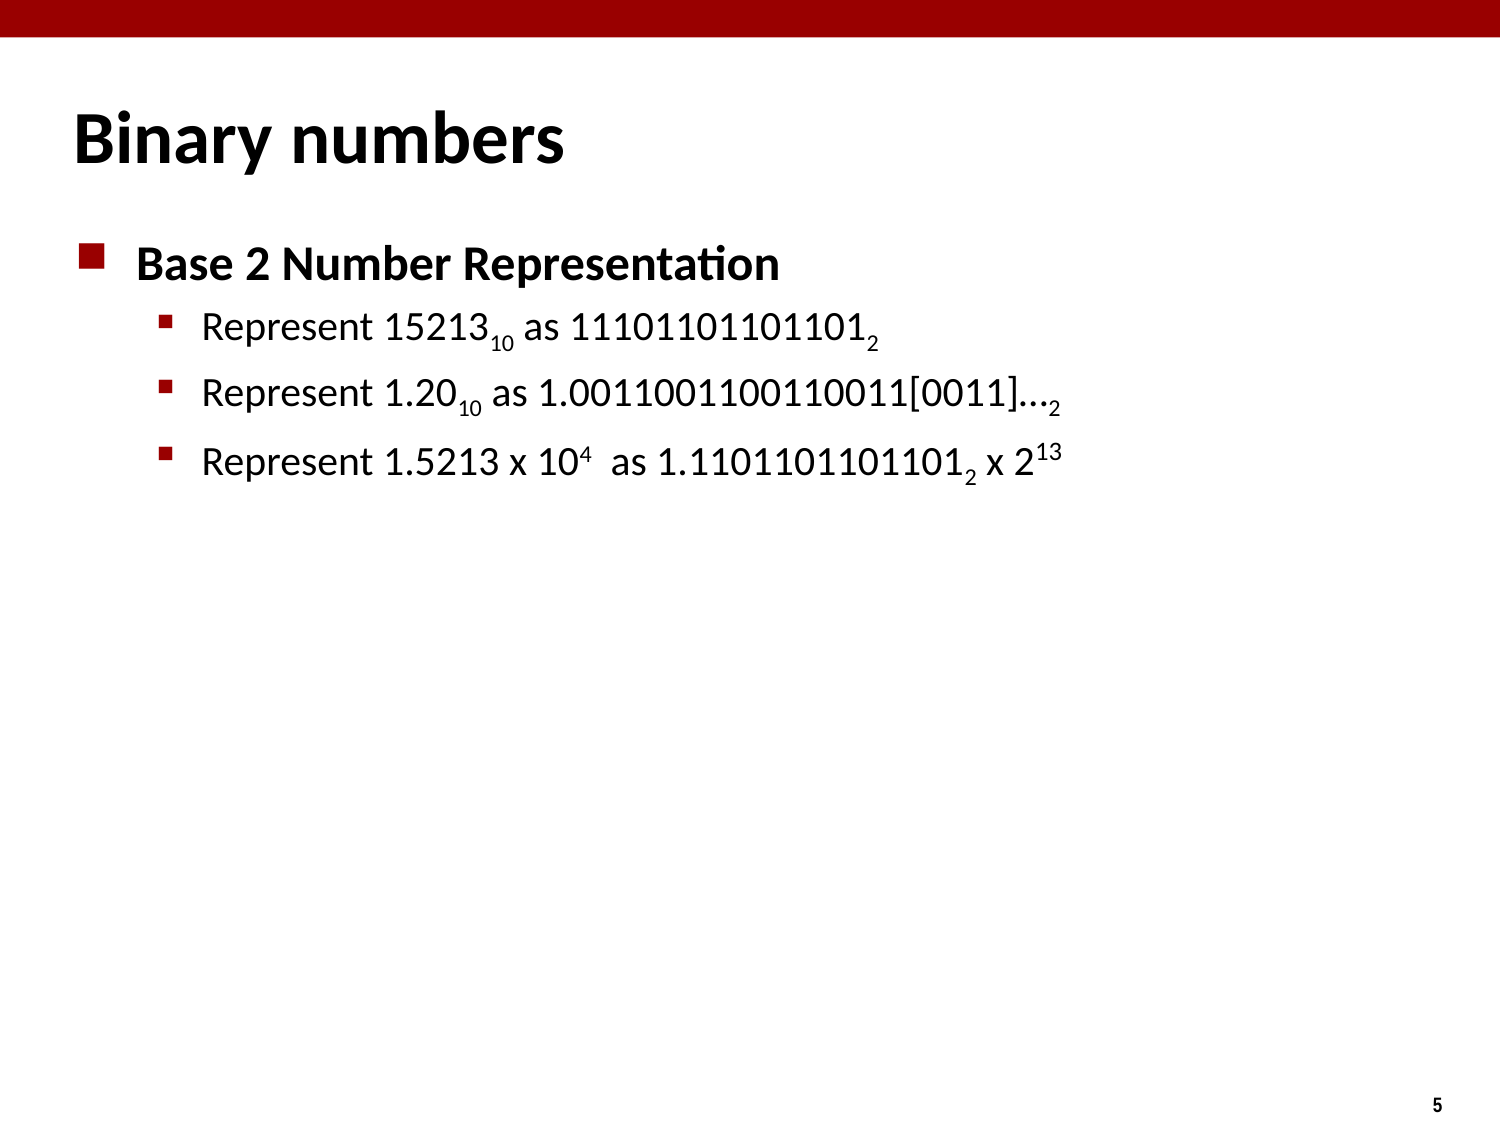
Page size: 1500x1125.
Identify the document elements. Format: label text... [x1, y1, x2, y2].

text_box Base 2 Number Representation Represent 1521310 as 111011011011012 Represent 1.2010 as 1.0011001100110011[0011]…2 Represent 1.5213 x 104 as 1.11011011011012 x 213 [65, 223, 1361, 1039]
text_box Binary numbers [58, 71, 1304, 197]
